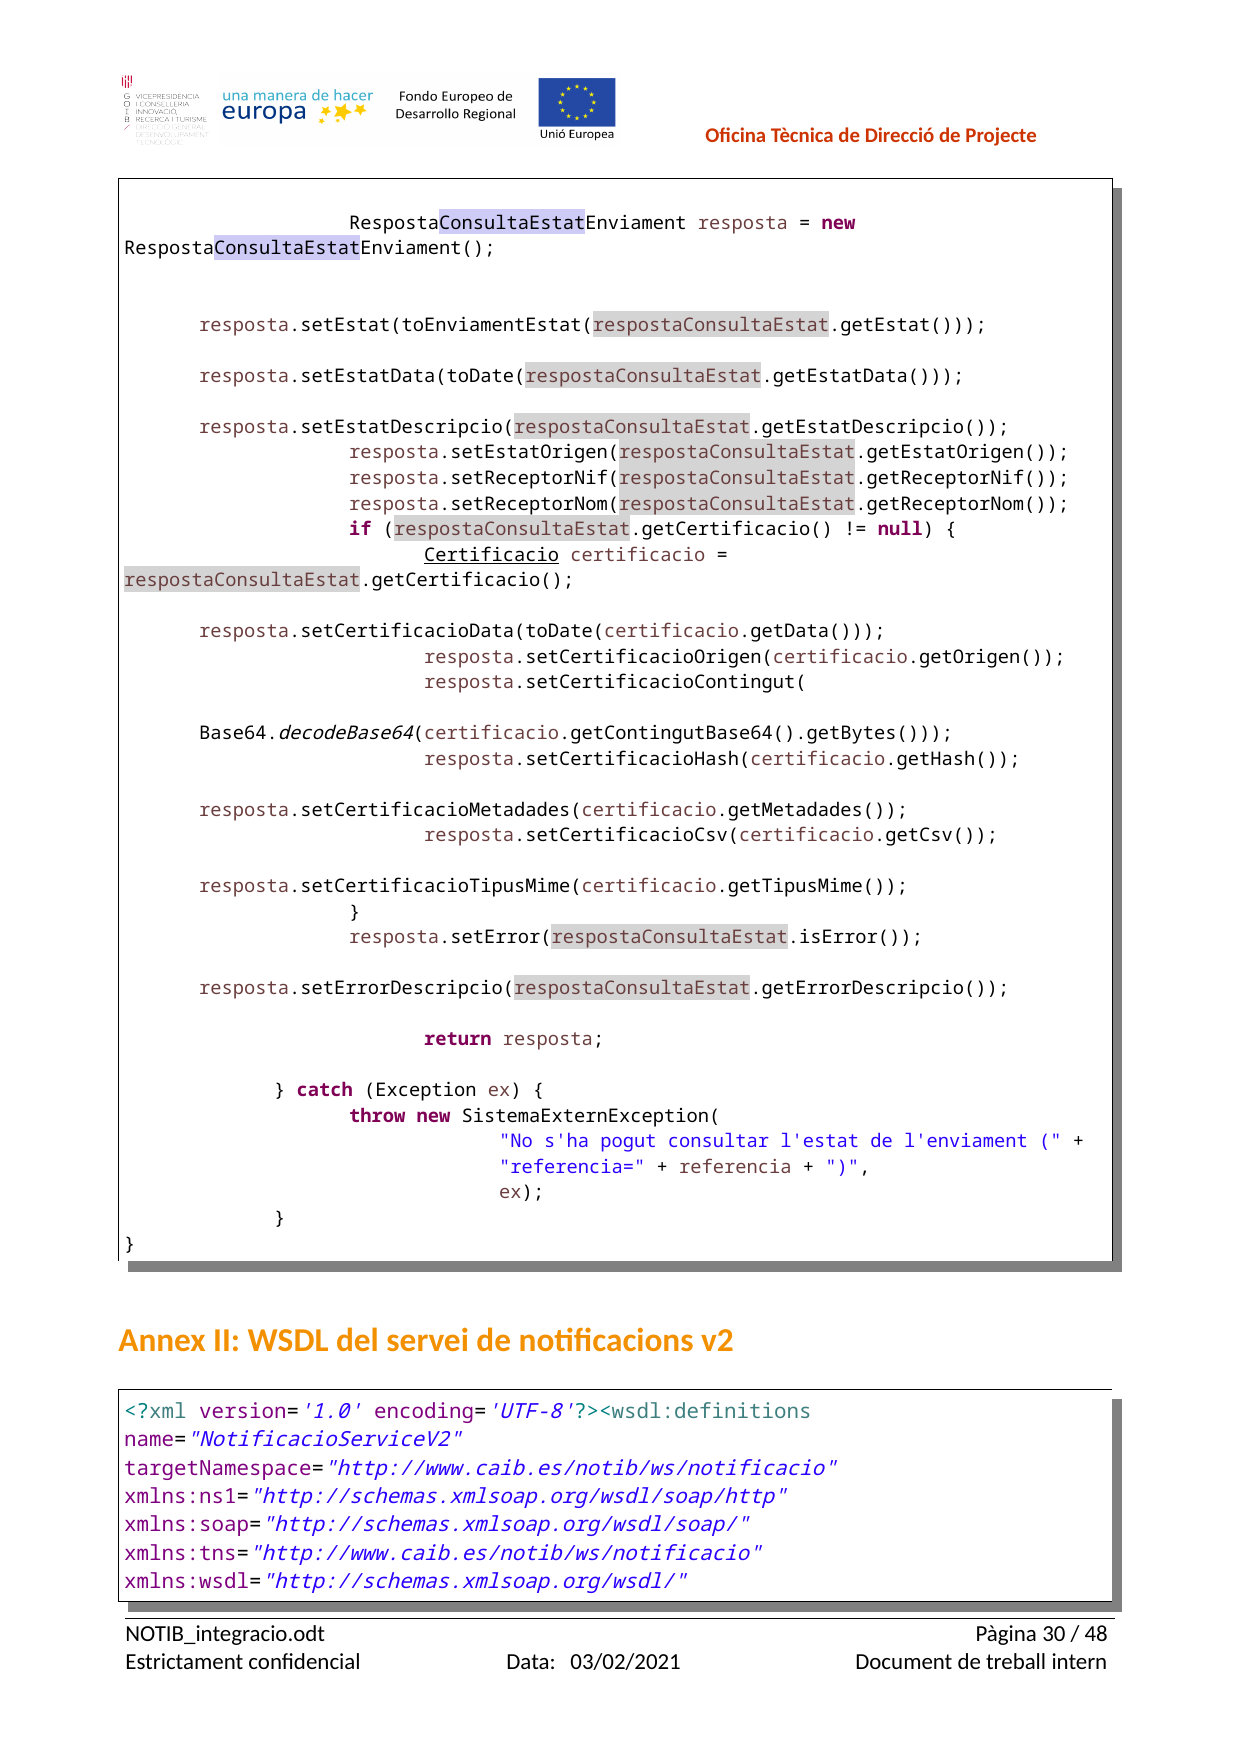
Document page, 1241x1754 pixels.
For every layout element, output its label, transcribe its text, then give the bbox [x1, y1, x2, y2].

subtitle Annex II: WSDL del servei de notificacions v2 [118, 1319, 1122, 1359]
table_header RespostaConsultaEstatEnviament resposta = new RespostaConsultaEstatEnviament(); resposta.setEstat(toEnviamentEstat(respostaConsultaEstat.getEstat())); resposta.setEstatData(toDate(respostaConsultaEstat.getEstatData())); resposta.setEstatDescripcio(respostaConsultaEstat.getEstatDescripcio()); resposta.setEstatOrigen(respostaConsultaEstat.getEstatOrigen()); resposta.setReceptorNif(respostaConsultaEstat.getReceptorNif()); resposta.setReceptorNom(respostaConsultaEstat.getReceptorNom()); if (respostaConsultaEstat.getCertificacio() != null) { Certificacio certificacio = respostaConsultaEstat.getCertificacio(); resposta.setCertificacioData(toDate(certificacio.getData())); resposta.setCertificacioOrigen(certificacio.getOrigen()); resposta.setCertificacioContingut( Base64.decodeBase64(certificacio.getContingutBase64().getBytes())); resposta.setCertificacioHash(certificacio.getHash()); resposta.setCertificacioMetadades(certificacio.getMetadades()); resposta.setCertificacioCsv(certificacio.getCsv()); resposta.setCertificacioTipusMime(certificacio.getTipusMime()); } resposta.setError(respostaConsultaEstat.isError()); resposta.setErrorDescripcio(respostaConsultaEstat.getErrorDescripcio()); return resposta; } catch (Exception ex) { throw new SistemaExternException( "No s'ha pogut consultar l'estat de l'enviament (" + "referencia=" + referencia + ")", ex); } } [119, 179, 1112, 1261]
picture [219, 73, 621, 147]
picture [118, 73, 213, 147]
table_header <?xml version='1.0' encoding='UTF-8'?><wsdl:definitions name="NotificacioServiceV2" targetNamespace="http://www.caib.es/notib/ws/notificacio" xmlns:ns1="http://schemas.xmlsoap.org/wsdl/soap/http" xmlns:soap="http://schemas.xmlsoap.org/wsdl/soap/" xmlns:tns="http://www.caib.es/notib/ws/notificacio" xmlns:wsdl="http://schemas.xmlsoap.org/wsdl/" [119, 1390, 1112, 1601]
